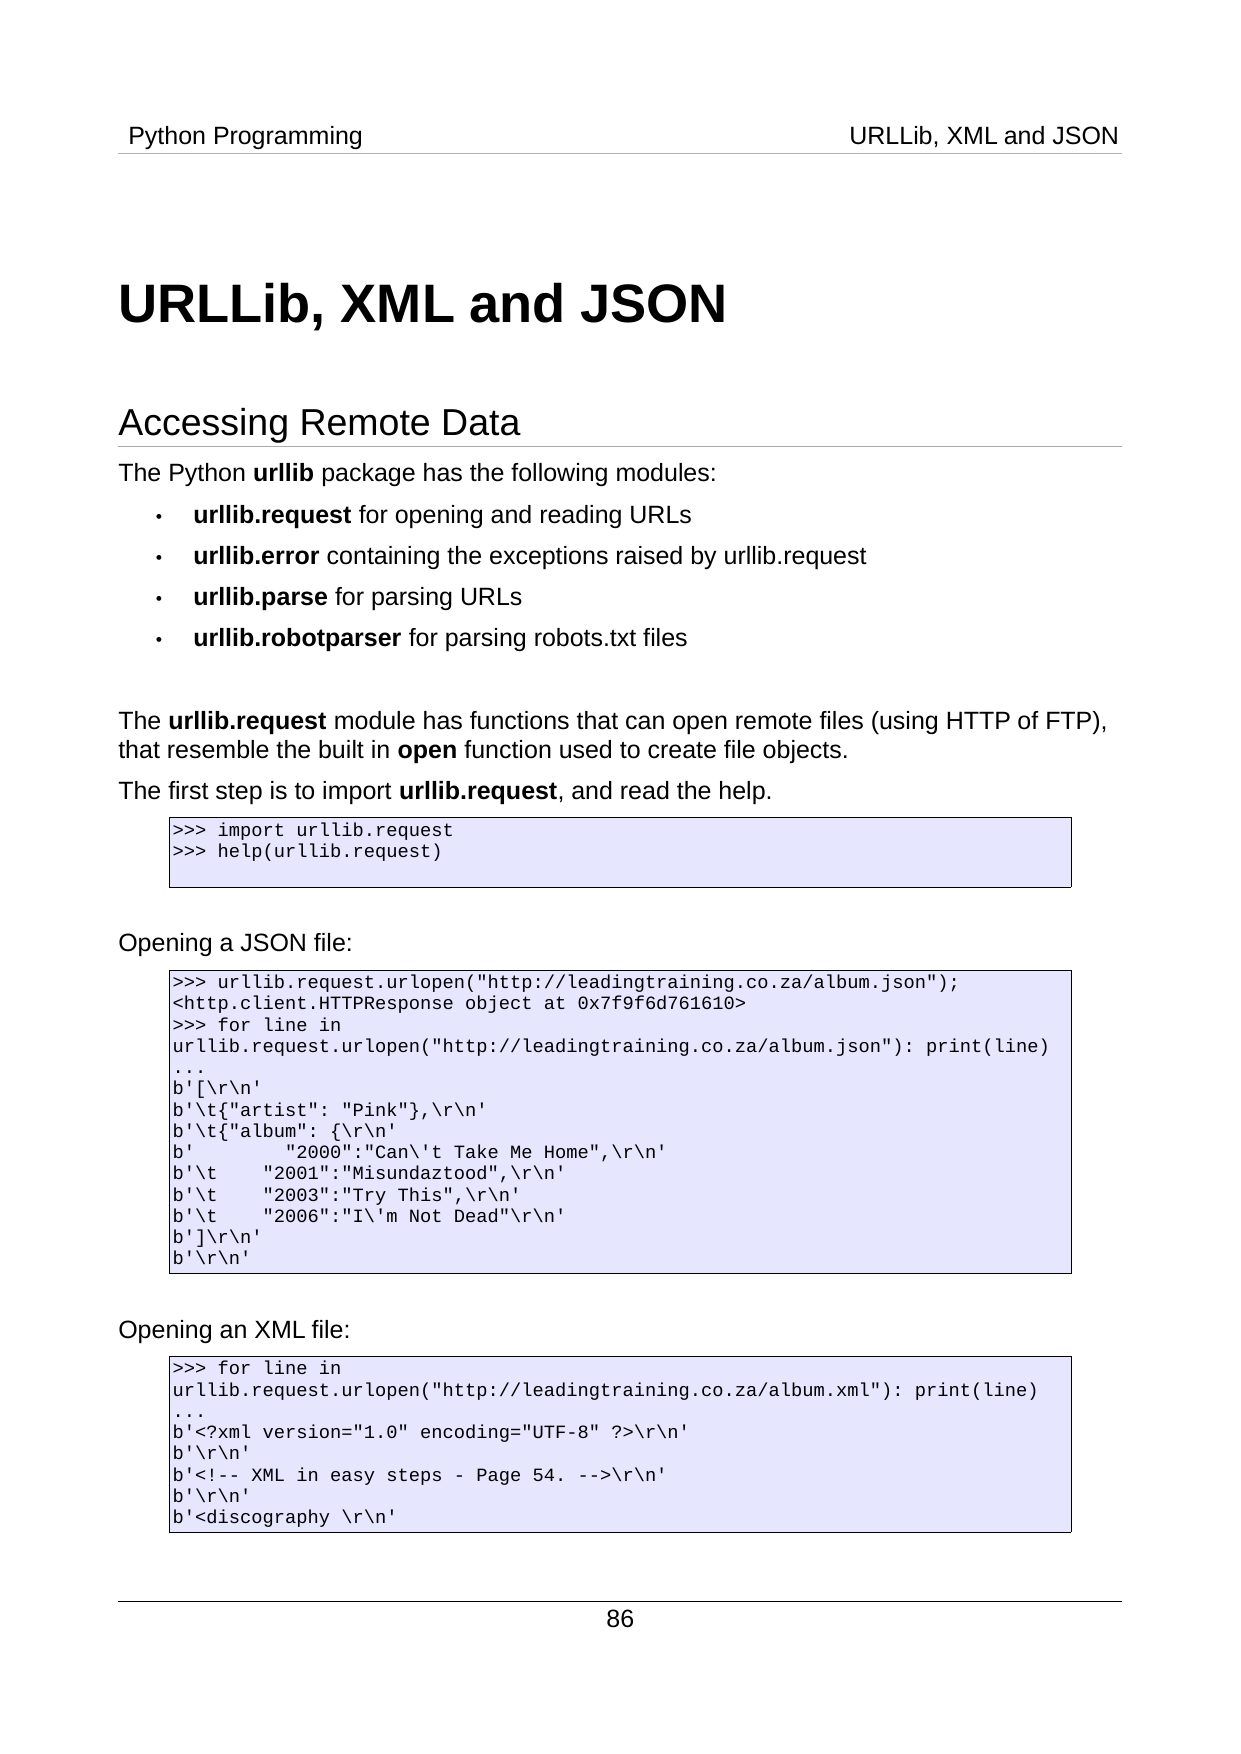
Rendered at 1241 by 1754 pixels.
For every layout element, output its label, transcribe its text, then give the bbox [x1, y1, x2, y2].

text b'\r\n' [170, 1483, 1071, 1505]
text >>> import urllib.request [170, 818, 1071, 838]
list urllib.request for opening and reading URLs [156, 500, 1122, 528]
text Opening an XML file: [118, 1315, 1122, 1343]
text b'\t "2003":"Try This",\r\n' [170, 1182, 1071, 1203]
text >>> for line in urllib.request.urlopen("http://leadingtraining.co.za/album.xml"): print(line) [170, 1357, 1071, 1398]
text b'\t "2006":"I\'m Not Dead"\r\n' [170, 1203, 1071, 1225]
text The Python urllib package has the following modules: [118, 458, 1122, 487]
text b'\t "2001":"Misundaztood",\r\n' [170, 1161, 1071, 1182]
text b'\r\n' [170, 1246, 1071, 1273]
subtitle Accessing Remote Data [118, 400, 1122, 446]
text b'\t{"artist": "Pink"},\r\n' [170, 1097, 1071, 1118]
list urllib.robotparser for parsing robots.txt files [156, 623, 1122, 652]
text The first step is to import urllib.request, and read the help. [118, 776, 1122, 805]
text b'\t{"album": {\r\n' [170, 1118, 1071, 1140]
text ... [170, 1055, 1071, 1076]
text ... [170, 1398, 1071, 1420]
text b'[\r\n' [170, 1076, 1071, 1097]
subtitle URLLib, XML and JSON [118, 271, 1122, 334]
text <http.client.HTTPResponse object at 0x7f9f6d761610> [170, 991, 1071, 1012]
text >>> help(urllib.request) [170, 838, 1071, 860]
text b' "2000":"Can\'t Take Me Home",\r\n' [170, 1140, 1071, 1161]
text b'<?xml version="1.0" encoding="UTF-8" ?>\r\n' [170, 1420, 1071, 1441]
list urllib.error containing the exceptions raised by urllib.request [156, 541, 1122, 570]
text >>> urllib.request.urlopen("http://leadingtraining.co.za/album.json"); [170, 971, 1071, 991]
text b'<!-- XML in easy steps - Page 54. -->\r\n' [170, 1462, 1071, 1483]
text b'<discography \r\n' [170, 1505, 1071, 1532]
list urllib.parse for parsing URLs [156, 582, 1122, 611]
text b'\r\n' [170, 1441, 1071, 1462]
text The urllib.request module has functions that can open remote files (using HTTP of FTP), that resemble the built in open function used to create file objects. [118, 706, 1122, 763]
text >>> for line in urllib.request.urlopen("http://leadingtraining.co.za/album.json"): print(line) [170, 1012, 1071, 1055]
text Opening a JSON file: [118, 928, 1122, 957]
text b']\r\n' [170, 1225, 1071, 1246]
